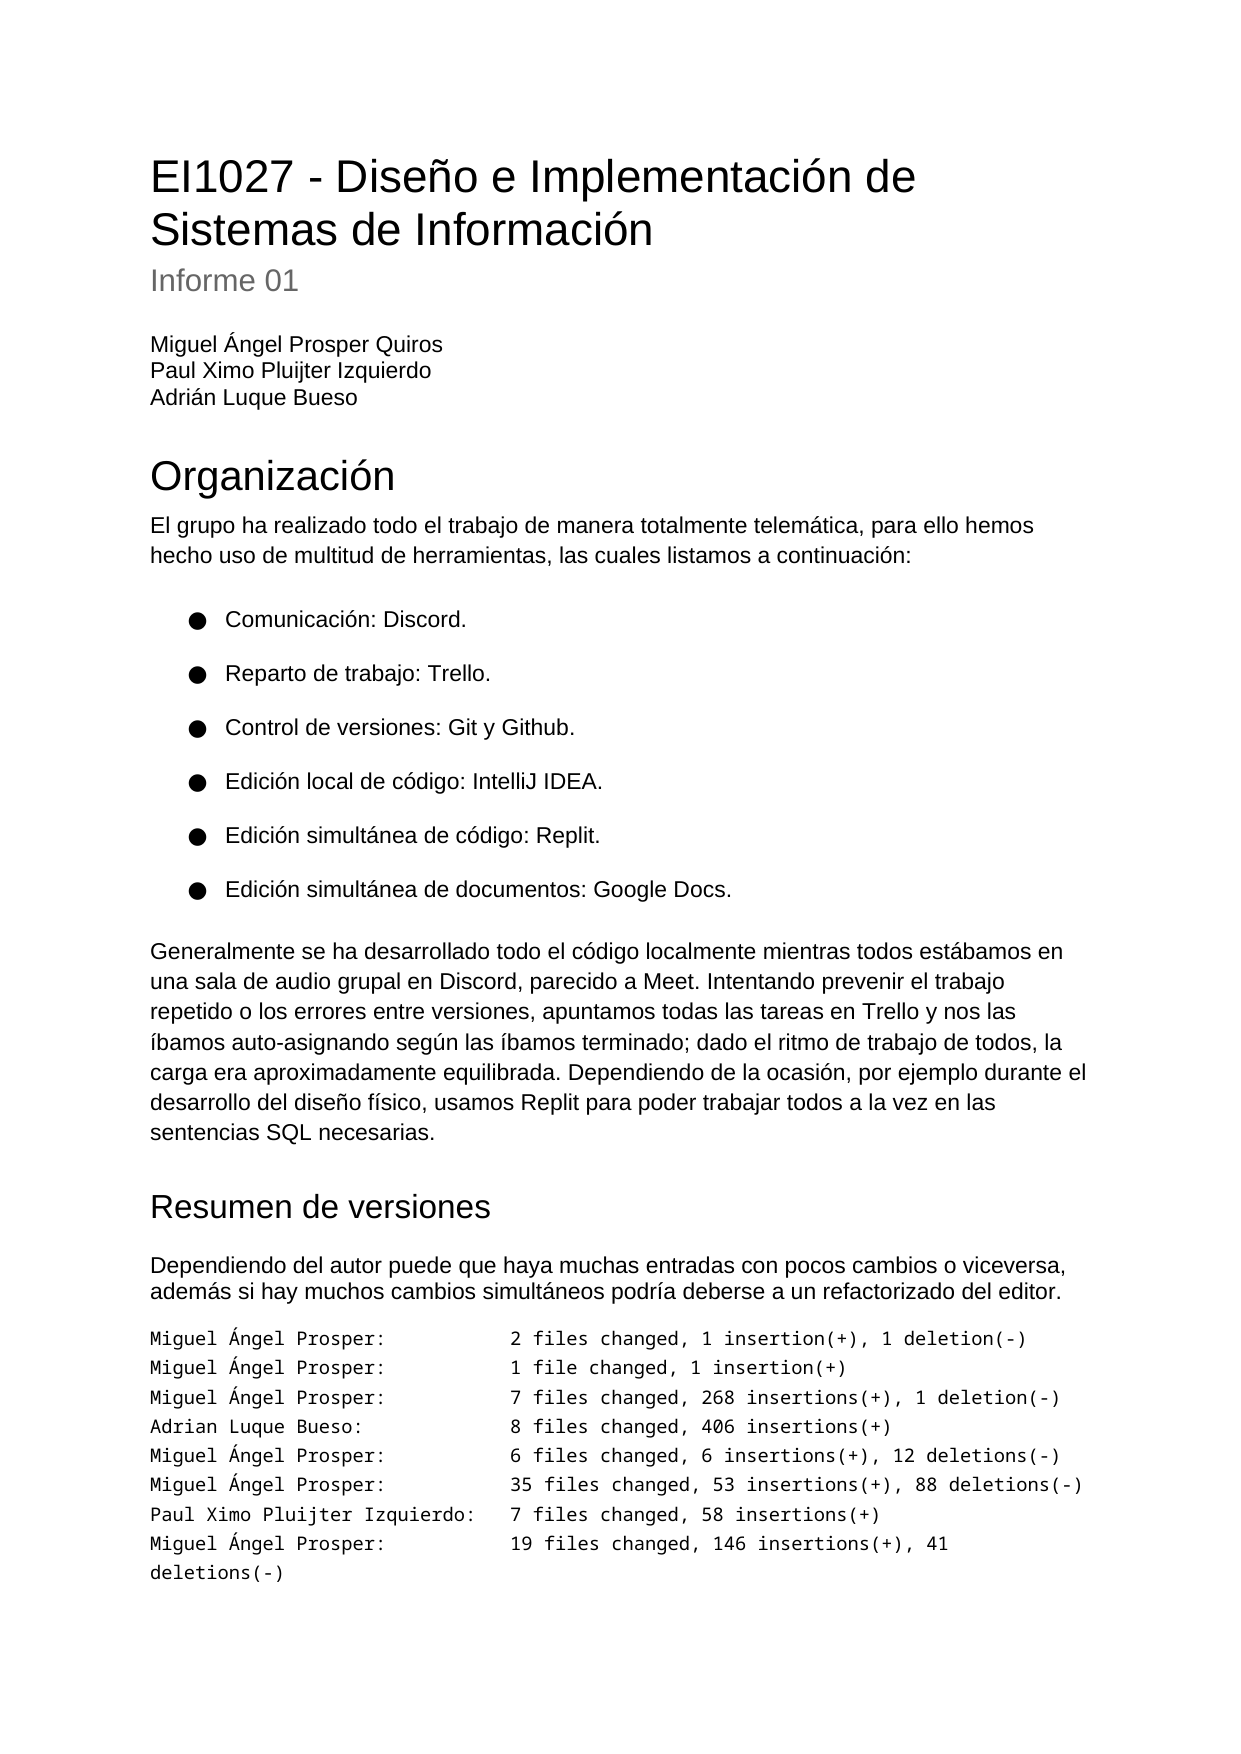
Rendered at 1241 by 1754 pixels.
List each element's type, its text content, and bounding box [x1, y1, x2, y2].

text Miguel Ángel Prosper: 1 file changed, 1 insertion(+) [150, 1355, 1090, 1380]
subtitle Informe 01 [150, 262, 1090, 298]
list Edición local de código: IntelliJ IDEA. [187, 755, 1090, 802]
text Miguel Ángel Prosper: 35 files changed, 53 insertions(+), 88 deletions(-) [150, 1472, 1090, 1497]
text Paul Ximo Pluijter Izquierdo: 7 files changed, 58 insertions(+) [150, 1501, 1090, 1527]
text Adrian Luque Bueso: 8 files changed, 406 insertions(+) [150, 1413, 1090, 1439]
text Miguel Ángel Prosper: 2 files changed, 1 insertion(+), 1 deletion(-) [150, 1325, 1090, 1351]
list Reparto de trabajo: Trello. [187, 647, 1090, 694]
text Dependiendo del autor puede que haya muchas entradas con pocos cambios o viceversa, además si hay muchos cambios simultáneos podría deberse a un refactorizado del editor. [150, 1252, 1090, 1304]
subtitle Resumen de versiones [150, 1187, 1090, 1225]
list Edición simultánea de código: Replit. [187, 809, 1090, 856]
text El grupo ha realizado todo el trabajo de manera totalmente telemática, para ello hemos hecho uso de multitud de herramientas, las cuales listamos a continuación: [150, 512, 1090, 569]
text Miguel Ángel Prosper: 7 files changed, 268 insertions(+), 1 deletion(-) [150, 1384, 1090, 1409]
list Control de versiones: Git y Github. [187, 701, 1090, 748]
list Comunicación: Discord. [187, 593, 1090, 640]
text Generalmente se ha desarrollado todo el código localmente mientras todos estábamos en una sala de audio grupal en Discord, parecido a Meet. Intentando prevenir el trabajo repetido o los errores entre versiones, apuntamos todas las tareas en Trello y nos las íbamos auto-asignando según las íbamos terminado; dado el ritmo de trabajo de todos, la carga era aproximadamente equilibrada. Dependiendo de la ocasión, por ejemplo durante el desarrollo del diseño físico, usamos Replit para poder trabajar todos a la vez en las sentencias SQL necesarias. [150, 938, 1090, 1146]
text Miguel Ángel Prosper: 6 files changed, 6 insertions(+), 12 deletions(-) [150, 1442, 1090, 1468]
text Miguel Ángel Prosper Quiros [150, 331, 1090, 357]
list Edición simultánea de documentos: Google Docs. [187, 863, 1090, 910]
title EI1027 - Diseño e Implementación de Sistemas de Información [150, 150, 1090, 255]
text Adrián Luque Bueso [150, 384, 1090, 410]
text Paul Ximo Pluijter Izquierdo [150, 357, 1090, 384]
subtitle Organización [150, 452, 1090, 499]
text Miguel Ángel Prosper: 19 files changed, 146 insertions(+), 41 deletions(-) [150, 1530, 1090, 1585]
